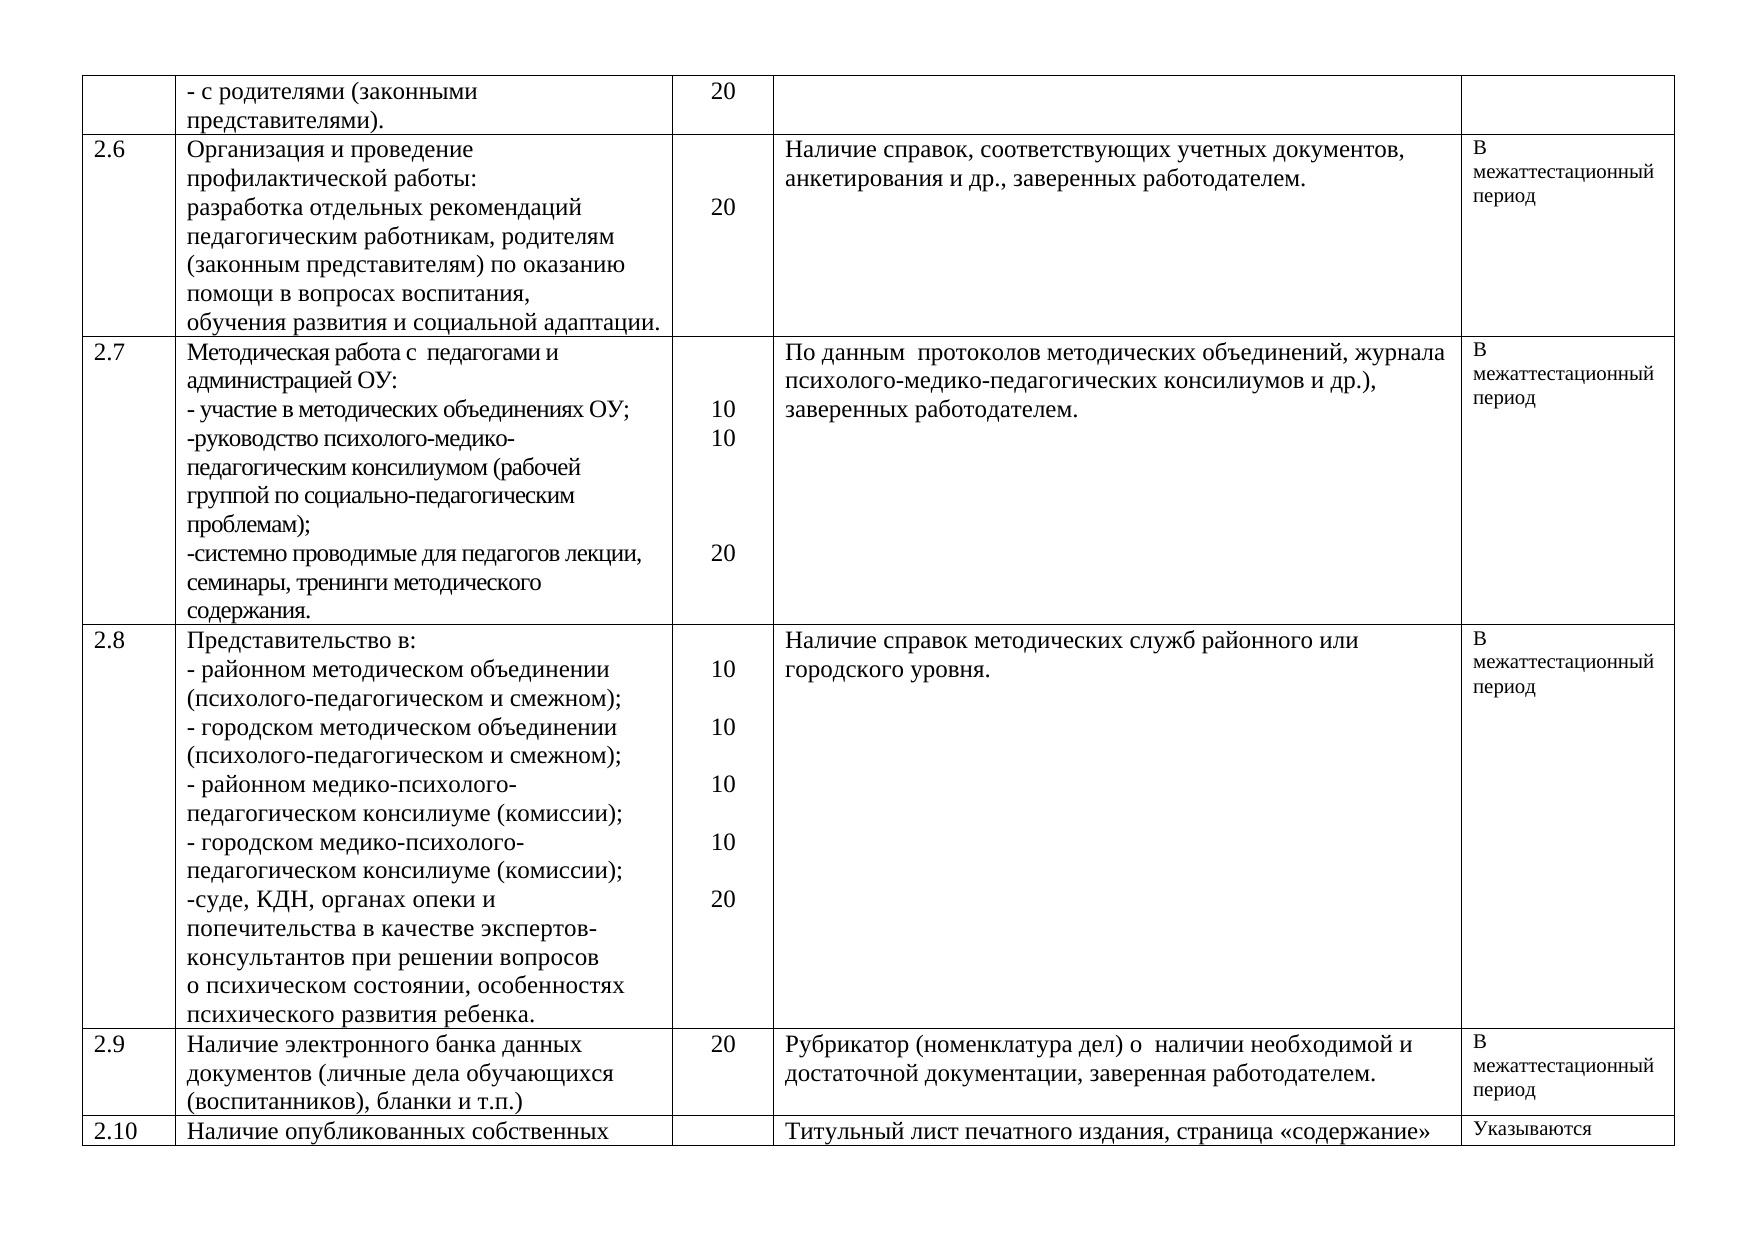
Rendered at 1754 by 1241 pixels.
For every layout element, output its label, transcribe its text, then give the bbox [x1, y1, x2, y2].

table_cell Титульный лист печатного издания, страница «содержание» [774, 1116, 1461, 1145]
table_cell 20 [673, 135, 773, 336]
table_cell 2.10 [83, 1116, 175, 1145]
table_cell [1462, 76, 1674, 133]
table_cell В межаттестационный период [1462, 1029, 1674, 1115]
table_cell [83, 76, 175, 133]
table_cell Наличие справок методических служб районного или городского уровня. [774, 625, 1461, 1028]
table_cell Указываются [1462, 1116, 1674, 1145]
table_cell [774, 76, 1461, 133]
table_cell 2.9 [83, 1029, 175, 1115]
table_cell - с родителями (законными представителями). [176, 76, 672, 133]
table_cell 2.7 [83, 337, 175, 624]
table_cell Наличие электронного банка данных документов (личные дела обучающихся (воспитанников), бланки и т.п.) [176, 1029, 672, 1115]
table_cell 10 10 10 10 20 [673, 625, 773, 1028]
table_cell Организация и проведение профилактической работы: разработка отдельных рекомендаций педагогическим работникам, родителям (законным представителям) по оказанию помощи в вопросах воспитания, обучения развития и социальной адаптации. [176, 135, 672, 336]
table_cell Рубрикатор (номенклатура дел) о наличии необходимой и достаточной документации, заверенная работодателем. [774, 1029, 1461, 1115]
table_cell Методическая работа с педагогами и администрацией ОУ: - участие в методических объединениях ОУ; -руководство психолого-медико-педагогическим консилиумом (рабочей группой по социально-педагогическим проблемам); -системно проводимые для педагогов лекции, семинары, тренинги методического содержания. [176, 337, 672, 624]
table_cell В межаттестационный период [1462, 337, 1674, 624]
table_cell В межаттестационный период [1462, 135, 1674, 336]
table_cell В межаттестационный период [1462, 625, 1674, 1028]
table_cell Наличие опубликованных собственных [176, 1116, 672, 1145]
table_cell Представительство в: - районном методическом объединении (психолого-педагогическом и смежном); - городском методическом объединении (психолого-педагогическом и смежном); - районном медико-психолого-педагогическом консилиуме (комиссии); - городском медико-психолого-педагогическом консилиуме (комиссии); -суде, КДН, органах опеки и попечительства в качестве экспертов-консультантов при решении вопросов о психическом состоянии, особенностях психического развития ребенка. [176, 625, 672, 1028]
table_cell 2.6 [83, 135, 175, 336]
table_cell По данным протоколов методических объединений, журнала психолого-медико-педагогических консилиумов и др.), заверенных работодателем. [774, 337, 1461, 624]
table_cell 10 10 20 [673, 337, 773, 624]
table_cell 20 [673, 1029, 773, 1115]
table_cell [673, 1116, 773, 1145]
table_cell Наличие справок, соответствующих учетных документов, анкетирования и др., заверенных работодателем. [774, 135, 1461, 336]
table_cell 20 [673, 76, 773, 133]
table_cell 2.8 [83, 625, 175, 1028]
